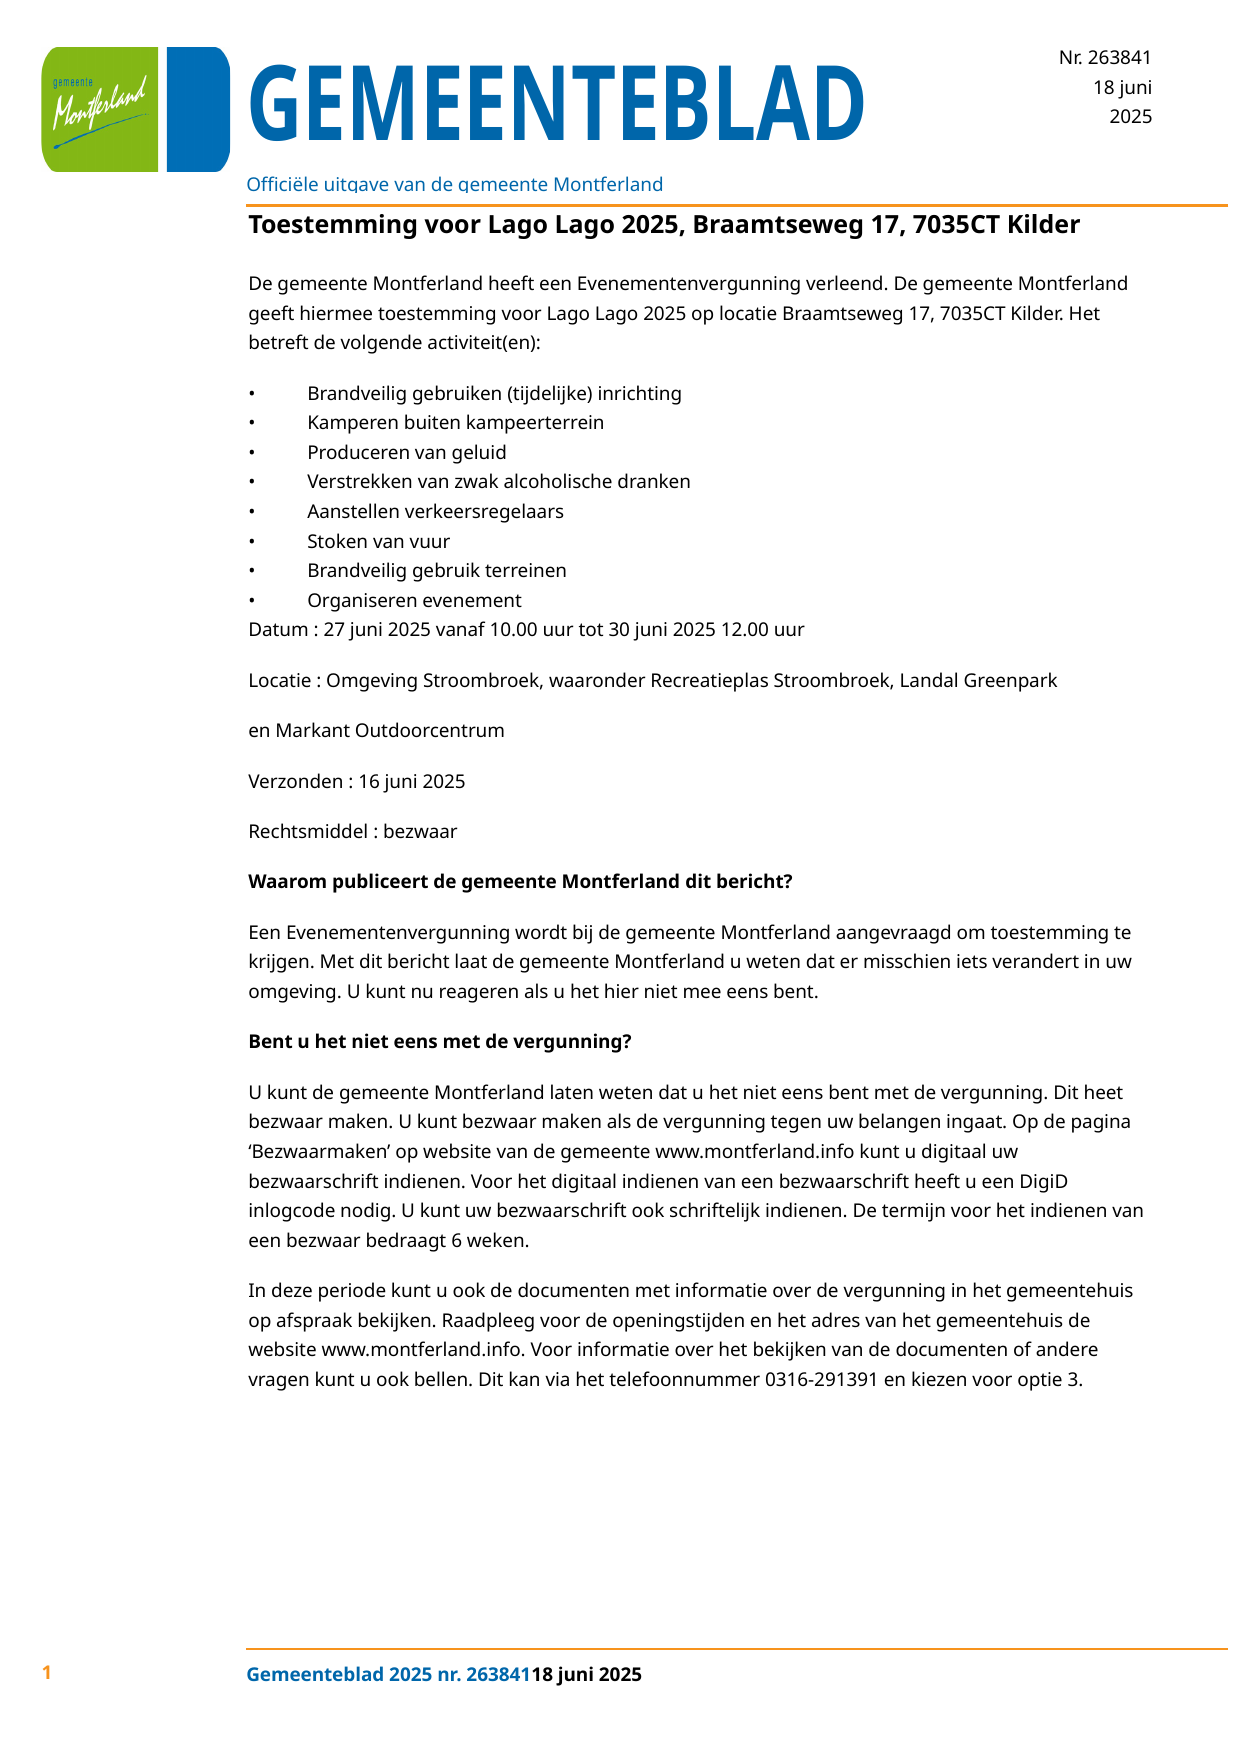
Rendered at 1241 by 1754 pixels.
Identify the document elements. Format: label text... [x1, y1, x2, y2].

list Brandveilig gebruiken (tijdelijke) inrichting [248, 380, 1152, 406]
text In deze periode kunt u ook de documenten met informatie over de vergunning in het gemeentehuis op afspraak bekijken. Raadpleeg voor de openingstijden en het adres van het gemeentehuis de website www.montferland.info. Voor informatie over het bekijken van de documenten of andere vragen kunt u ook bellen. Dit kan via het telefoonnummer 0316-291391 en kiezen voor optie 3. [248, 1277, 1152, 1392]
text Toestemming voor Lago Lago 2025, Braamtseweg 17, 7035CT Kilder [248, 207, 1152, 241]
picture [41, 47, 231, 172]
list Verstrekken van zwak alcoholische dranken [248, 469, 1152, 494]
list Organiseren evenement [248, 587, 1152, 613]
list Brandveilig gebruik terreinen [248, 557, 1152, 583]
text Rechtsmiddel : bezwaar [248, 818, 1152, 844]
list Produceren van geluid [248, 439, 1152, 465]
text De gemeente Montferland heeft een Evenementenvergunning verleend. De gemeente Montferland geeft hiermee toestemming voor Lago Lago 2025 op locatie Braamtseweg 17, 7035CT Kilder. Het betreft de volgende activiteit(en): [248, 270, 1152, 355]
text Verzonden : 16 juni 2025 [248, 768, 1152, 793]
text Een Evenementenvergunning wordt bij de gemeente Montferland aangevraagd om toestemming te krijgen. Met dit bericht laat de gemeente Montferland u weten dat er misschien iets verandert in uw omgeving. U kunt nu reageren als u het hier niet mee eens bent. [248, 919, 1152, 1004]
text Bent u het niet eens met de vergunning? [248, 1029, 1152, 1054]
text Waarom publiceert de gemeente Montferland dit bericht? [248, 869, 1152, 894]
list Stoken van vuur [248, 528, 1152, 553]
list Aanstellen verkeersregelaars [248, 498, 1152, 524]
text U kunt de gemeente Montferland laten weten dat u het niet eens bent met de vergunning. Dit heet bezwaar maken. U kunt bezwaar maken als de vergunning tegen uw belangen ingaat. Op de pagina ‘Bezwaarmaken’ op website van de gemeente www.montferland.info kunt u digitaal uw bezwaarschrift indienen. Voor het digitaal indienen van een bezwaarschrift heeft u een DigiD inlogcode nodig. U kunt uw bezwaarschrift ook schriftelijk indienen. De termijn voor het indienen van een bezwaar bedraagt 6 weken. [248, 1079, 1152, 1253]
text en Markant Outdoorcentrum [248, 717, 1152, 743]
list Kamperen buiten kampeerterrein [248, 409, 1152, 435]
text Datum : 27 juni 2025 vanaf 10.00 uur tot 30 juni 2025 12.00 uur [248, 617, 1152, 642]
text Locatie : Omgeving Stroombroek, waaronder Recreatieplas Stroombroek, Landal Greenpark [248, 667, 1152, 693]
